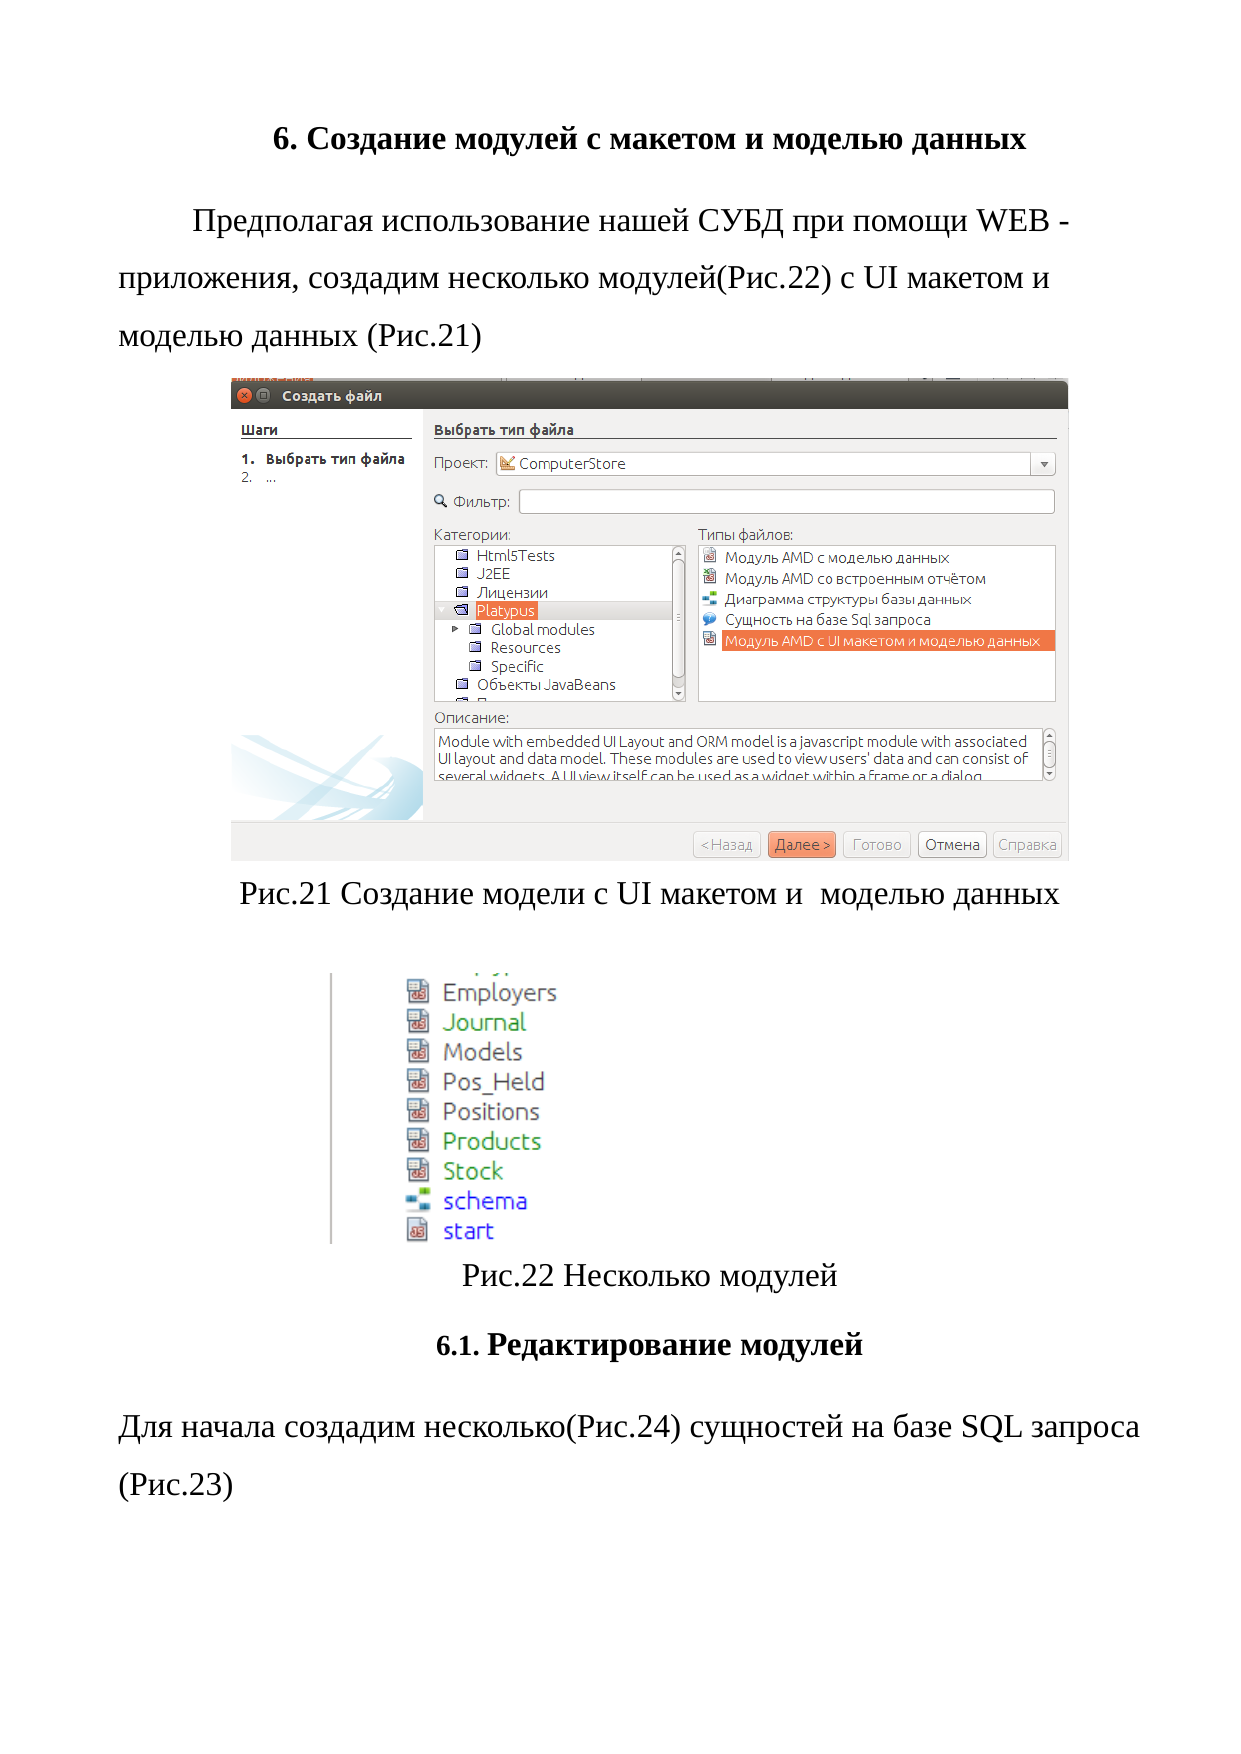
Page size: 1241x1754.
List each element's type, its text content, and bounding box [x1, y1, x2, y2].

text Предполагая использование нашей СУБД при помощи WEB - приложения, создадим несколько модулей(Рис.22) с UI макетом и моделью данных (Рис.21) [118, 200, 1181, 353]
subtitle Редактирование модулей [118, 1324, 1181, 1363]
text Рис.21 Создание модели с UI макетом и моделью данных [118, 873, 1181, 911]
text Рис.22 Несколько модулей [118, 1256, 1181, 1294]
picture [329, 973, 970, 1244]
picture [231, 378, 1069, 861]
text Для начала создадим несколько(Рис.24) сущностей на базе SQL запроса (Рис.23) [118, 1406, 1181, 1502]
subtitle Создание модулей с макетом и моделью данных [118, 118, 1181, 156]
